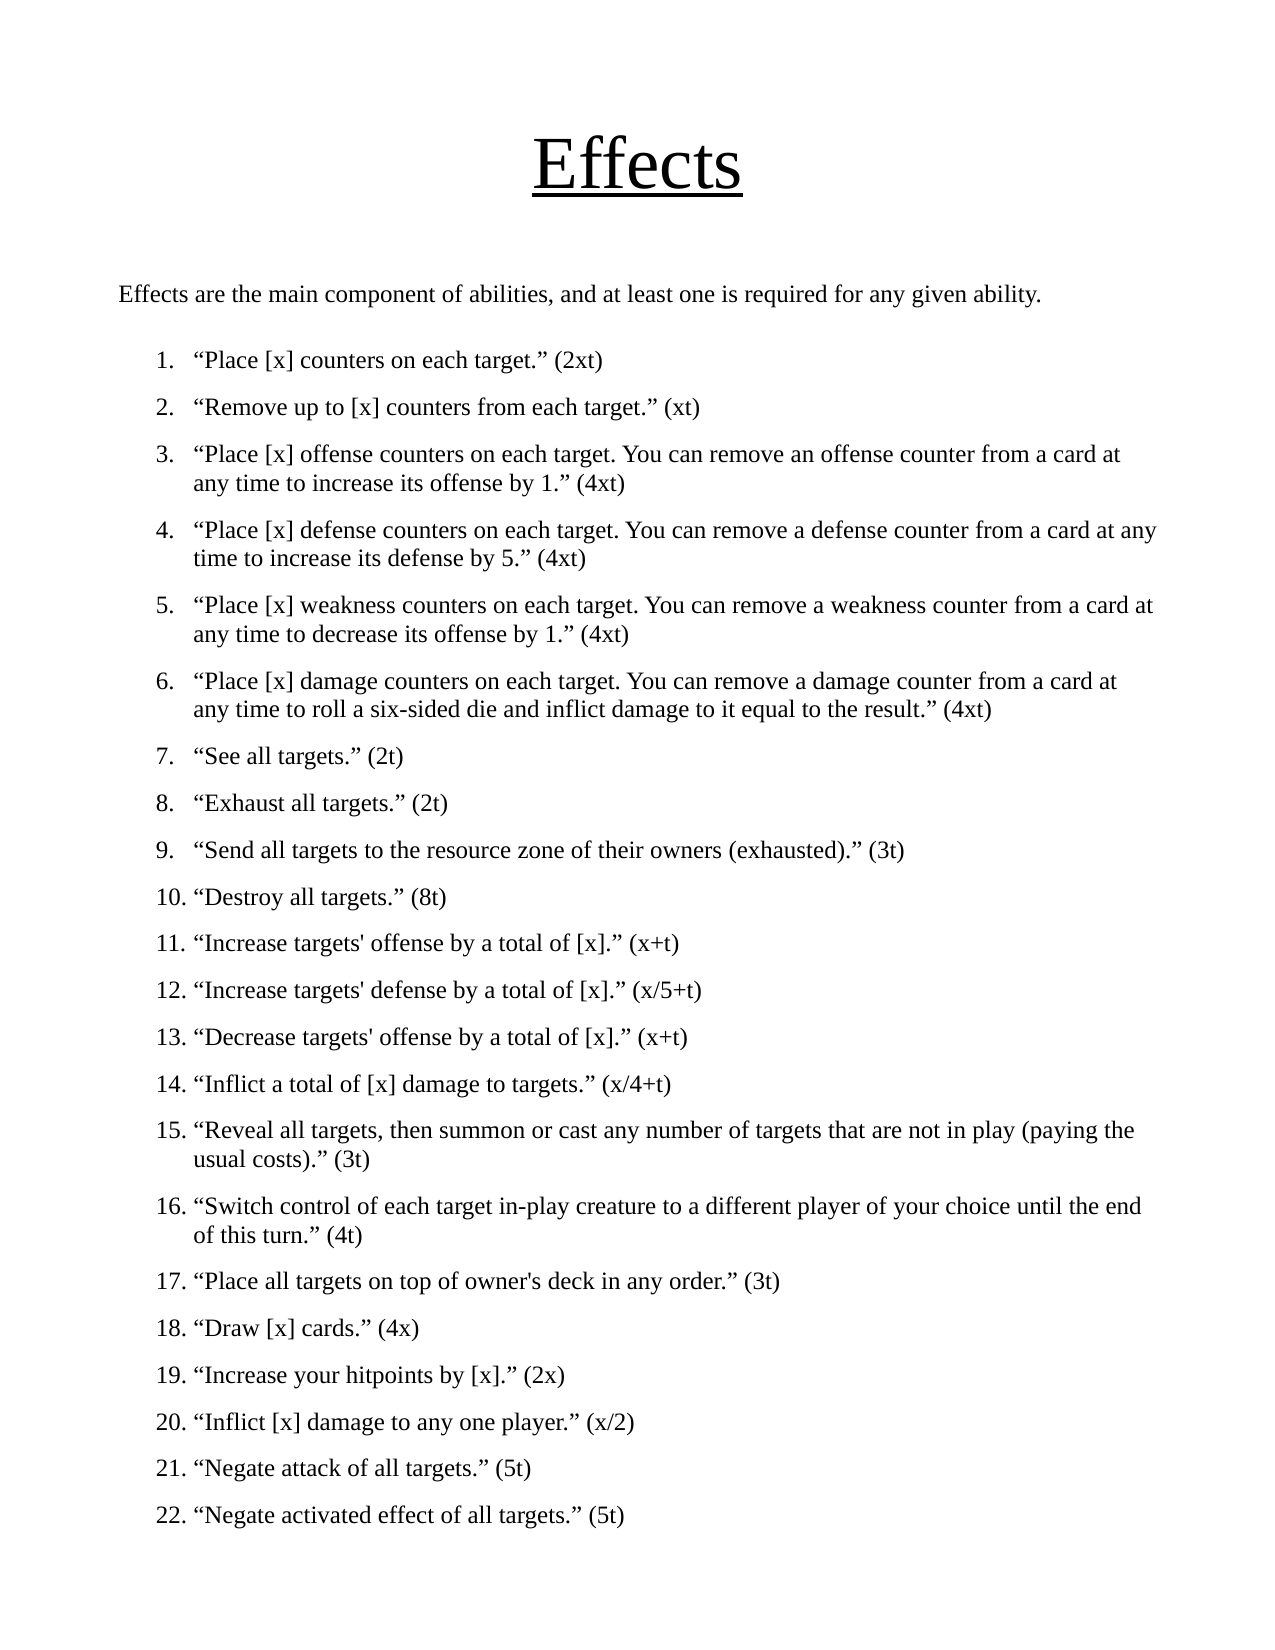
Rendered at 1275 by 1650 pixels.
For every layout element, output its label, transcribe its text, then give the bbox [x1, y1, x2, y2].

text Effects are the main component of abilities, and at least one is required for any given ability. [118, 279, 1157, 308]
text Effects [118, 118, 1157, 204]
list “Place [x] counters on each target.” (2xt) [156, 346, 1157, 374]
list “Remove up to [x] counters from each target.” (xt) [156, 392, 1157, 421]
list “Decrease targets' offense by a total of [x].” (x+t) [156, 1022, 1157, 1051]
list “Place [x] damage counters on each target. You can remove a damage counter from a card at any time to roll a six-sided die and inflict damage to it equal to the result.” (4xt) [156, 666, 1157, 723]
list “Place [x] weakness counters on each target. You can remove a weakness counter from a card at any time to decrease its offense by 1.” (4xt) [156, 590, 1157, 648]
list “Draw [x] cards.” (4x) [156, 1313, 1157, 1342]
list “Place [x] offense counters on each target. You can remove an offense counter from a card at any time to increase its offense by 1.” (4xt) [156, 439, 1157, 497]
list “Switch control of each target in-play creature to a different player of your choice until the end of this turn.” (4t) [156, 1191, 1157, 1248]
list “Negate activated effect of all targets.” (5t) [156, 1500, 1157, 1529]
list “Reveal all targets, then summon or cast any number of targets that are not in play (paying the usual costs).” (3t) [156, 1115, 1157, 1173]
list “Exhaust all targets.” (2t) [156, 788, 1157, 817]
list “Increase your hitpoints by [x].” (2x) [156, 1360, 1157, 1389]
list “Destroy all targets.” (8t) [156, 882, 1157, 910]
list “Inflict [x] damage to any one player.” (x/2) [156, 1407, 1157, 1436]
list “See all targets.” (2t) [156, 741, 1157, 770]
list “Send all targets to the resource zone of their owners (exhausted).” (3t) [156, 835, 1157, 863]
list “Increase targets' defense by a total of [x].” (x/5+t) [156, 975, 1157, 1004]
list “Place [x] defense counters on each target. You can remove a defense counter from a card at any time to increase its defense by 5.” (4xt) [156, 515, 1157, 572]
list “Place all targets on top of owner's deck in any order.” (3t) [156, 1266, 1157, 1295]
list “Negate attack of all targets.” (5t) [156, 1453, 1157, 1482]
list “Increase targets' offense by a total of [x].” (x+t) [156, 928, 1157, 957]
list “Inflict a total of [x] damage to targets.” (x/4+t) [156, 1069, 1157, 1097]
